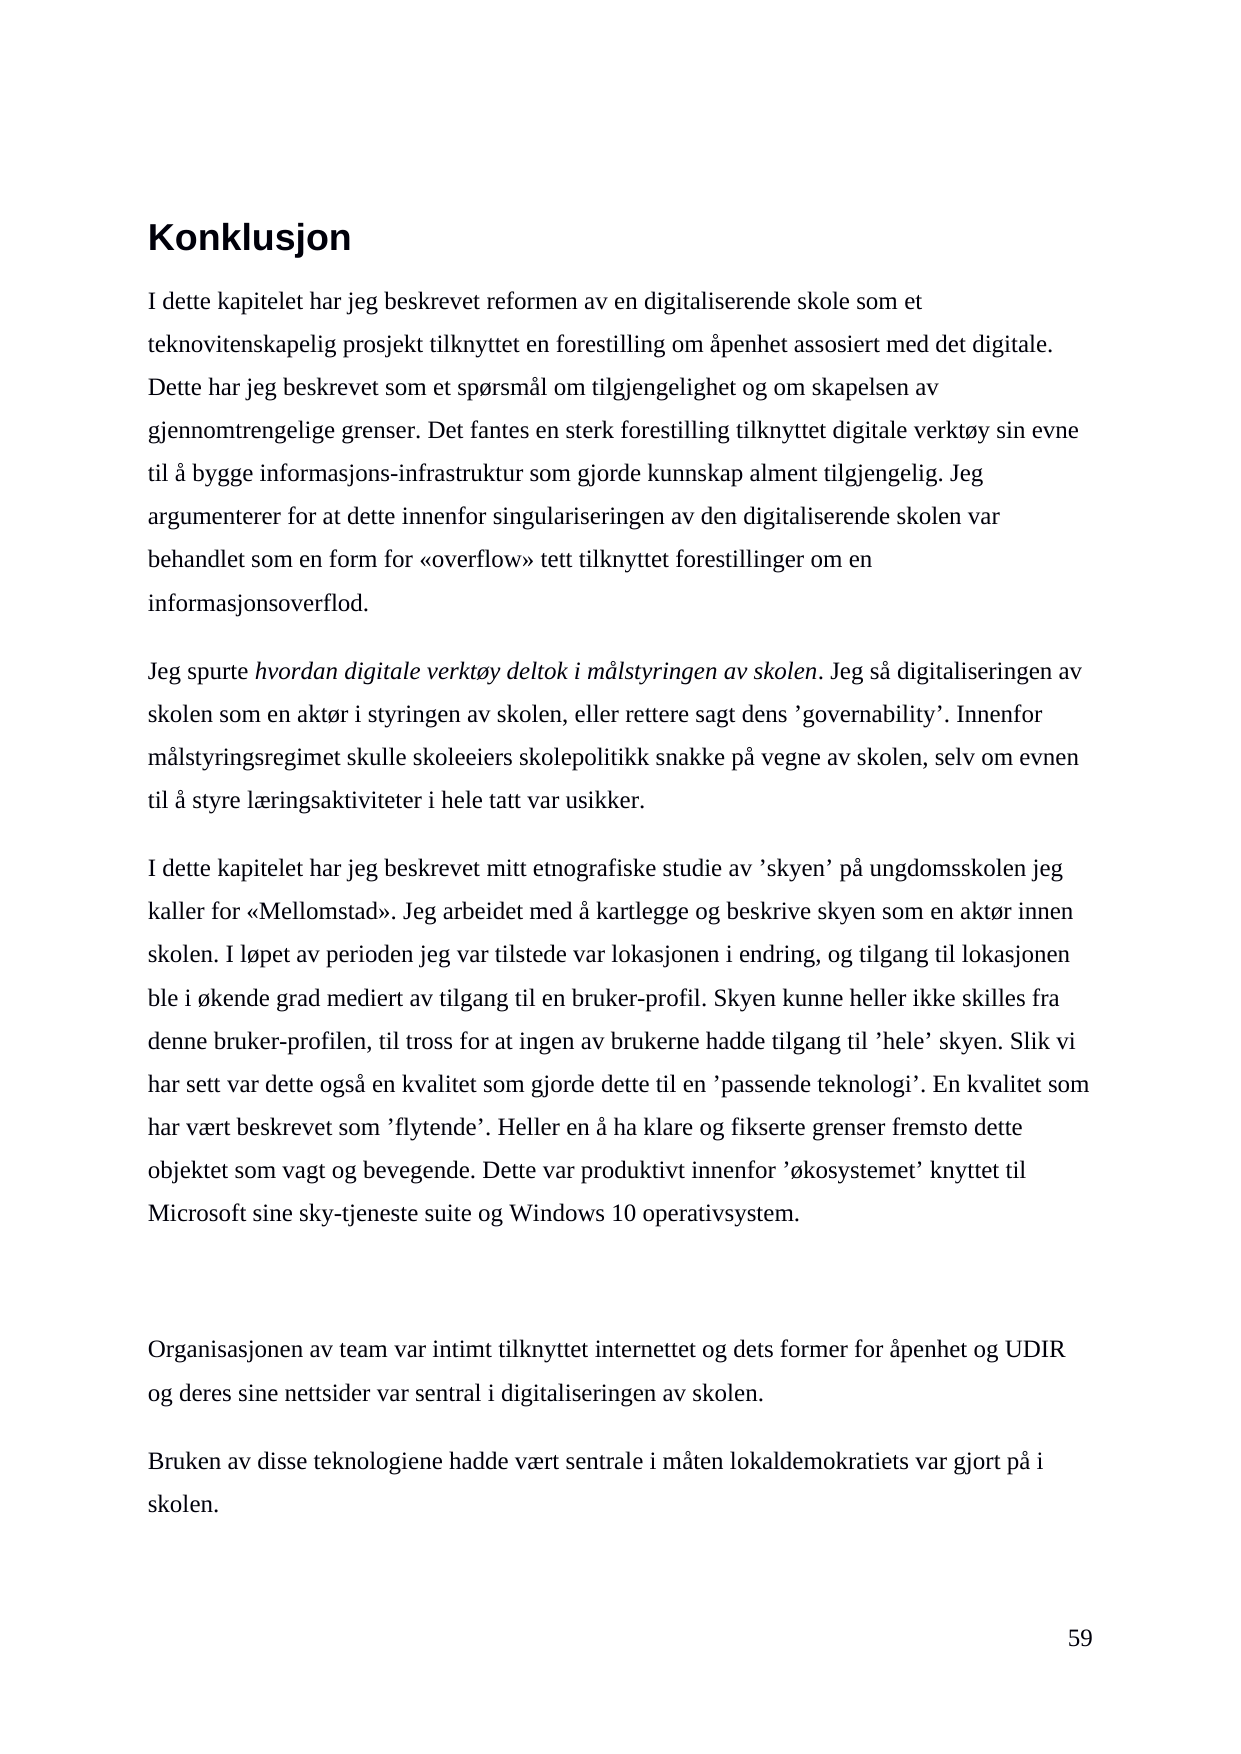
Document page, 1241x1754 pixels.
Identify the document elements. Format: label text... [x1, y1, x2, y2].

text Jeg spurte hvordan digitale verktøy deltok i målstyringen av skolen. Jeg så digitaliseringen av skolen som en aktør i styringen av skolen, eller rettere sagt dens ’governability’. Innenfor målstyringsregimet skulle skoleeiers skolepolitikk snakke på vegne av skolen, selv om evnen til å styre læringsaktiviteter i hele tatt var usikker. [148, 656, 1092, 814]
text Organisasjonen av team var intimt tilknyttet internettet og dets former for åpenhet og UDIR og deres sine nettsider var sentral i digitaliseringen av skolen. [148, 1334, 1092, 1406]
text I dette kapitelet har jeg beskrevet mitt etnografiske studie av ’skyen’ på ungdomsskolen jeg kaller for «Mellomstad». Jeg arbeidet med å kartlegge og beskrive skyen som en aktør innen skolen. I løpet av perioden jeg var tilstede var lokasjonen i endring, og tilgang til lokasjonen ble i økende grad mediert av tilgang til en bruker-profil. Skyen kunne heller ikke skilles fra denne bruker-profilen, til tross for at ingen av brukerne hadde tilgang til ’hele’ skyen. Slik vi har sett var dette også en kvalitet som gjorde dette til en ’passende teknologi’. En kvalitet som har vært beskrevet som ’flytende’. Heller en å ha klare og fikserte grenser fremsto dette objektet som vagt og bevegende. Dette var produktivt innenfor ’økosystemet’ knyttet til Microsoft sine sky-tjeneste suite og Windows 10 operativsystem. [148, 853, 1092, 1227]
text Bruken av disse teknologiene hadde vært sentrale i måten lokaldemokratiets var gjort på i skolen. [148, 1446, 1092, 1518]
subtitle Konklusjon [148, 215, 1092, 258]
text I dette kapitelet har jeg beskrevet reformen av en digitaliserende skole som et teknovitenskapelig prosjekt tilknyttet en forestilling om åpenhet assosiert med det digitale. Dette har jeg beskrevet som et spørsmål om tilgjengelighet og om skapelsen av gjennomtrengelige grenser. Det fantes en sterk forestilling tilknyttet digitale verktøy sin evne til å bygge informasjons-infrastruktur som gjorde kunnskap alment tilgjengelig. Jeg argumenterer for at dette innenfor singulariseringen av den digitaliserende skolen var behandlet som en form for «overflow» tett tilknyttet forestillinger om en informasjonsoverflod. [148, 286, 1092, 616]
